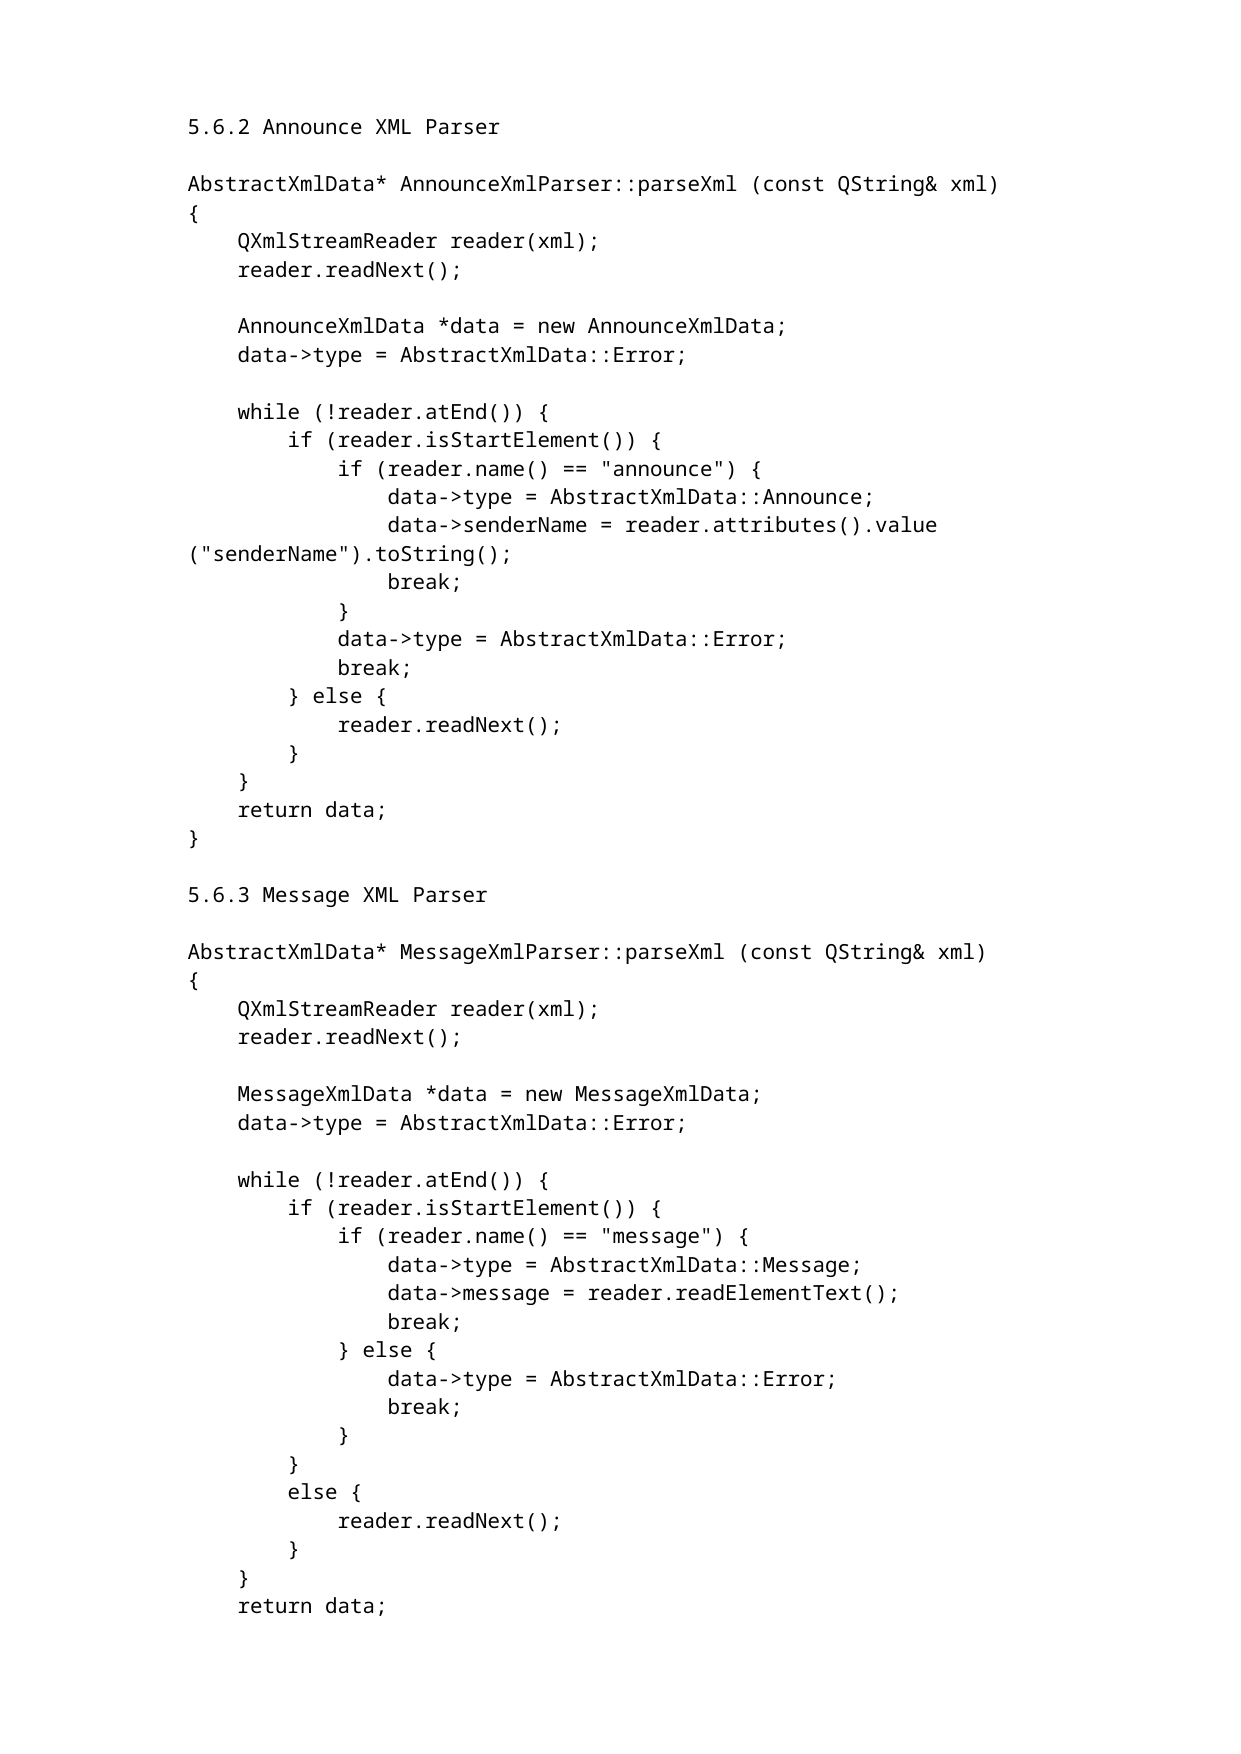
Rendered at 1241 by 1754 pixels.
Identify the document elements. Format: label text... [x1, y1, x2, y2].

text } [187, 1534, 1091, 1563]
text data->type = AbstractXmlData::Error; [187, 1108, 1091, 1136]
text data->senderName = reader.attributes().value ("senderName").toString(); [187, 511, 1091, 567]
text { [187, 966, 1091, 994]
text if (reader.isStartElement()) { [187, 1193, 1091, 1222]
text } [187, 1449, 1091, 1477]
text else { [187, 1477, 1091, 1506]
text } [187, 596, 1091, 624]
text } else { [187, 1335, 1091, 1364]
text reader.readNext(); [187, 710, 1091, 738]
text } [187, 767, 1091, 795]
text QXmlStreamReader reader(xml); [187, 994, 1091, 1022]
text data->type = AbstractXmlData::Error; [187, 624, 1091, 653]
text break; [187, 567, 1091, 596]
text data->type = AbstractXmlData::Message; [187, 1250, 1091, 1278]
text } [187, 1563, 1091, 1591]
text QXmlStreamReader reader(xml); [187, 226, 1091, 255]
text if (reader.name() == "announce") { [187, 454, 1091, 482]
text if (reader.name() == "message") { [187, 1222, 1091, 1250]
text data->type = AbstractXmlData::Error; [187, 340, 1091, 368]
text MessageXmlData *data = new MessageXmlData; [187, 1079, 1091, 1108]
text 5.6.2 Announce XML Parser [187, 112, 1091, 141]
text break; [187, 1307, 1091, 1335]
text data->message = reader.readElementText(); [187, 1278, 1091, 1307]
text } [187, 823, 1091, 852]
text AbstractXmlData* AnnounceXmlParser::parseXml (const QString& xml) [187, 169, 1091, 198]
text while (!reader.atEnd()) { [187, 397, 1091, 425]
text data->type = AbstractXmlData::Announce; [187, 482, 1091, 511]
text 5.6.3 Message XML Parser [187, 880, 1091, 909]
text break; [187, 1392, 1091, 1421]
text if (reader.isStartElement()) { [187, 425, 1091, 454]
text return data; [187, 1591, 1091, 1620]
text } [187, 1421, 1091, 1449]
text return data; [187, 795, 1091, 823]
text } [187, 738, 1091, 767]
text data->type = AbstractXmlData::Error; [187, 1364, 1091, 1392]
text reader.readNext(); [187, 1506, 1091, 1534]
text reader.readNext(); [187, 1022, 1091, 1051]
text while (!reader.atEnd()) { [187, 1165, 1091, 1193]
text } else { [187, 681, 1091, 710]
text AbstractXmlData* MessageXmlParser::parseXml (const QString& xml) [187, 937, 1091, 966]
text { [187, 198, 1091, 226]
text reader.readNext(); [187, 255, 1091, 283]
text AnnounceXmlData *data = new AnnounceXmlData; [187, 312, 1091, 340]
text break; [187, 653, 1091, 681]
